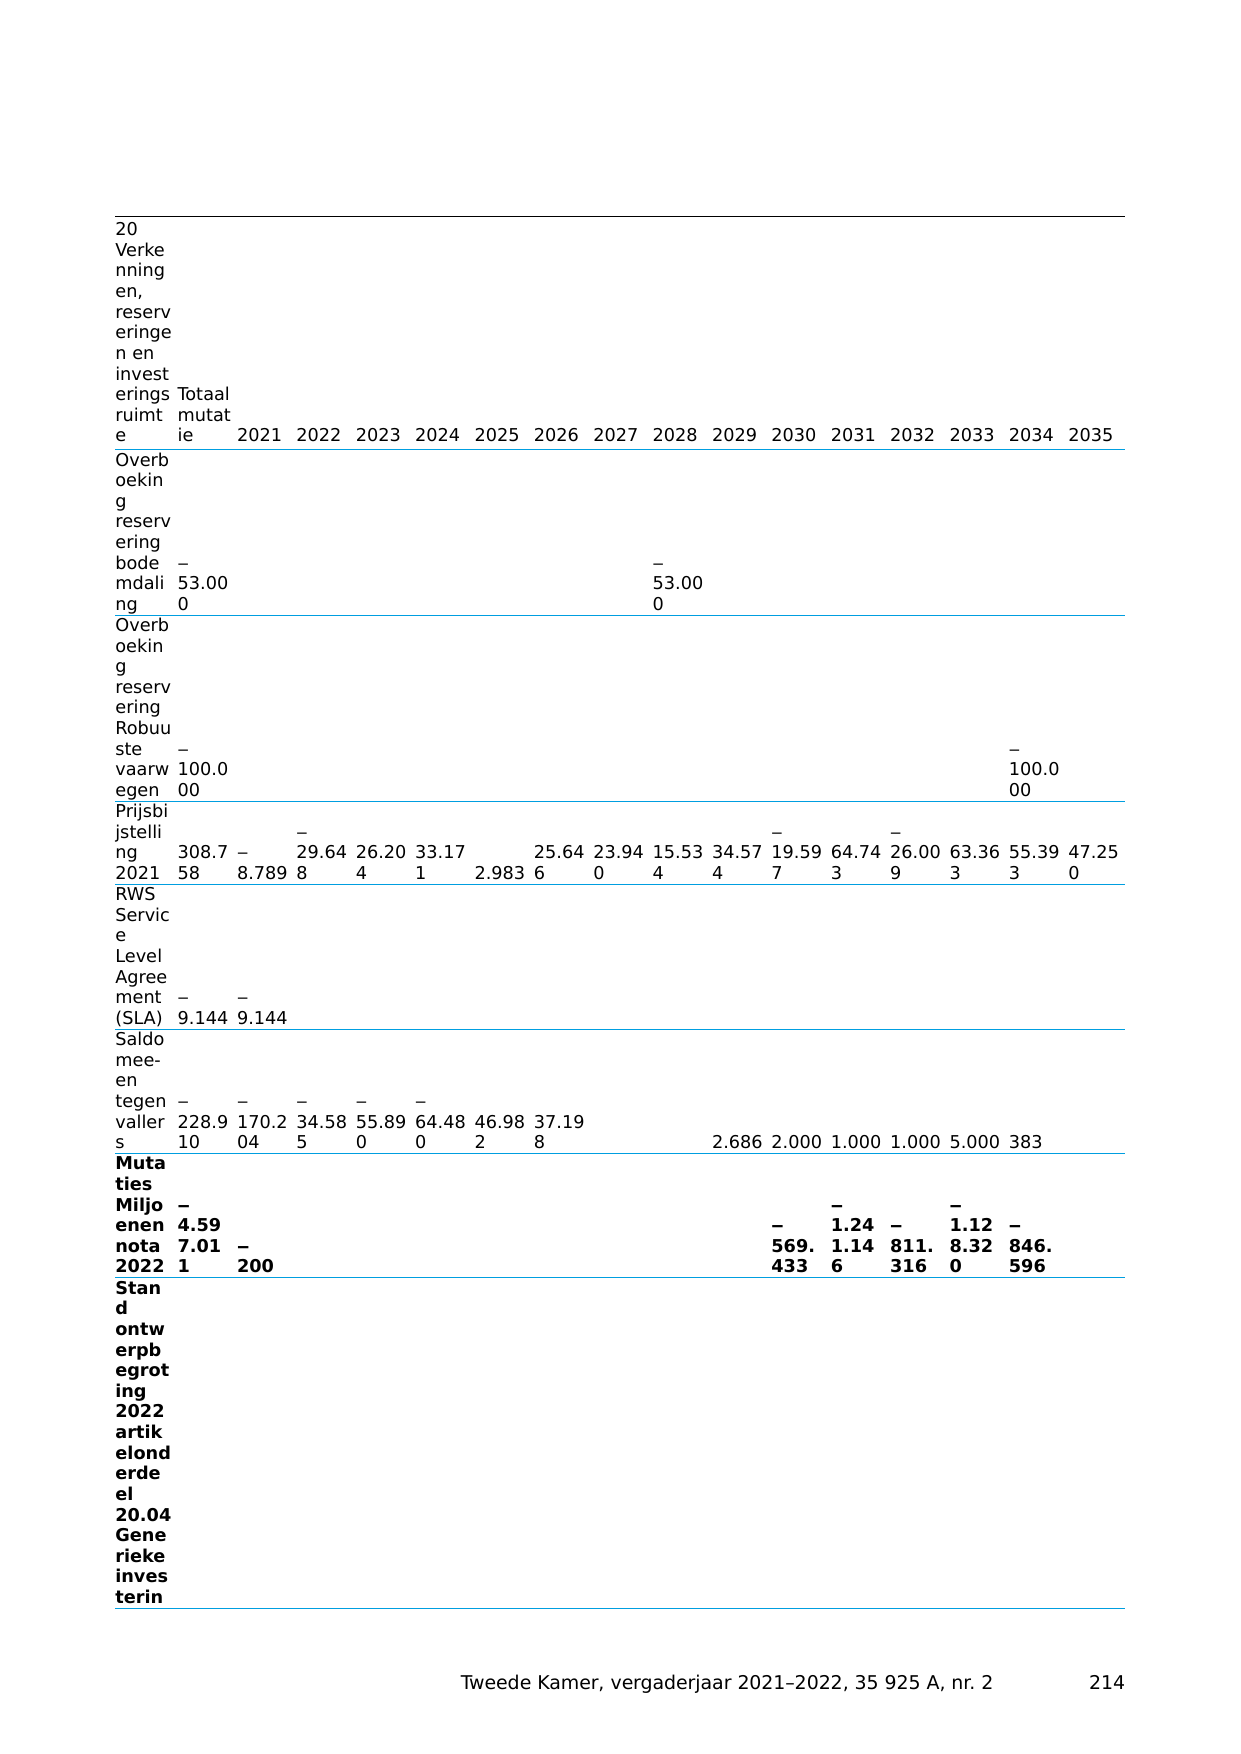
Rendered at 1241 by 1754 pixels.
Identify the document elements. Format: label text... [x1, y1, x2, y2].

table_cell Totaal mutatie [175, 217, 234, 449]
table_cell Overboeking reservering Robuuste vaarwegen [115, 616, 174, 801]
table_cell [353, 1278, 412, 1608]
table_cell [1065, 1030, 1125, 1153]
table_cell 2.983 [471, 802, 531, 884]
table_cell [709, 1278, 768, 1608]
table_cell 34.574 [709, 802, 768, 884]
table_cell 20 Verkenningen, reserveringen en investeringsruimte [115, 217, 174, 449]
table_cell [887, 1278, 946, 1608]
table_cell 383 [1006, 1030, 1065, 1153]
table_cell [293, 885, 353, 1028]
table_cell ‒ 811.316 [887, 1154, 946, 1277]
table_cell ‒ 1.128.320 [946, 1154, 1006, 1277]
table_cell 1.000 [828, 1030, 887, 1153]
table_cell [590, 1030, 649, 1153]
table_cell ‒ 100.000 [175, 616, 234, 801]
table_cell [353, 450, 412, 614]
table_cell Prijsbijstelling 2021 [115, 802, 174, 884]
table_cell 5.000 [946, 1030, 1006, 1153]
table_cell ‒ 19.597 [768, 802, 828, 884]
table_cell [709, 1154, 768, 1277]
table_cell [828, 1278, 887, 1608]
table_cell [768, 885, 828, 1028]
table_cell ‒ 100.000 [1006, 616, 1065, 801]
table_cell 2.000 [768, 1030, 828, 1153]
table_cell [650, 885, 709, 1028]
table_cell [590, 1154, 649, 1277]
table_cell [412, 616, 471, 801]
table_cell Stand ontwerpbegroting 2022 artikelonderdeel 20.04 Generieke investerin [115, 1278, 174, 1608]
table_cell 2029 [709, 217, 768, 449]
table_cell [293, 450, 353, 614]
table_cell [353, 885, 412, 1028]
table_cell [293, 1278, 353, 1608]
table_cell ‒ 55.890 [353, 1030, 412, 1153]
table_cell ‒ 34.585 [293, 1030, 353, 1153]
table_cell 26.204 [353, 802, 412, 884]
table_cell [1065, 1278, 1125, 1608]
table_cell [531, 450, 590, 614]
table_cell [590, 450, 649, 614]
table_cell 46.982 [471, 1030, 531, 1153]
table_cell [471, 1278, 531, 1608]
table_cell [1006, 885, 1065, 1028]
table_cell [293, 616, 353, 801]
table_header Tabel 89 Artikel 20 Verkenningen, reserveringen en investeringsruimte (bedragen x € 1.000) [115, 191, 1125, 216]
table_cell [471, 1154, 531, 1277]
table_cell [531, 1154, 590, 1277]
table_cell [175, 1278, 234, 1608]
table_cell 15.534 [650, 802, 709, 884]
table_cell [650, 616, 709, 801]
table_cell ‒ 228.910 [175, 1030, 234, 1153]
table_cell ‒ 846.596 [1006, 1154, 1065, 1277]
table_cell [1065, 450, 1125, 614]
table_cell [946, 616, 1006, 801]
table_cell [1065, 1154, 1125, 1277]
table_cell [412, 1154, 471, 1277]
table_cell [293, 1154, 353, 1277]
table_cell [471, 616, 531, 801]
table_cell ‒ 170.204 [234, 1030, 293, 1153]
table_cell 2021 [234, 217, 293, 449]
table_cell 63.363 [946, 802, 1006, 884]
table_cell Overboeking reservering bodemdaling [115, 450, 174, 614]
table_cell [828, 450, 887, 614]
table_cell 47.250 [1065, 802, 1125, 884]
table_cell 2025 [471, 217, 531, 449]
table_cell [828, 885, 887, 1028]
table_cell [768, 616, 828, 801]
table_cell [412, 450, 471, 614]
table_cell 2023 [353, 217, 412, 449]
table_cell 37.198 [531, 1030, 590, 1153]
table_cell [412, 1278, 471, 1608]
table_cell [1006, 1278, 1065, 1608]
table_cell ‒ 53.000 [650, 450, 709, 614]
table_cell [590, 616, 649, 801]
table_cell 23.940 [590, 802, 649, 884]
table_cell [887, 885, 946, 1028]
table_cell [946, 885, 1006, 1028]
table_cell ‒ 200 [234, 1154, 293, 1277]
table_cell [768, 450, 828, 614]
table_cell [887, 616, 946, 801]
table_cell [1065, 616, 1125, 801]
table_cell [709, 450, 768, 614]
table_cell 2028 [650, 217, 709, 449]
table_cell [234, 1278, 293, 1608]
table_cell ‒ 53.000 [175, 450, 234, 614]
table_cell 2032 [887, 217, 946, 449]
table_cell 2022 [293, 217, 353, 449]
table_cell 2035 [1065, 217, 1125, 449]
table_cell 55.393 [1006, 802, 1065, 884]
table_cell ‒ 29.648 [293, 802, 353, 884]
table_cell [709, 616, 768, 801]
table_cell 2030 [768, 217, 828, 449]
table_cell [828, 616, 887, 801]
table_cell ‒ 64.480 [412, 1030, 471, 1153]
table_cell ‒ 8.789 [234, 802, 293, 884]
table_cell [531, 885, 590, 1028]
table_cell [590, 885, 649, 1028]
table_cell ‒ 26.009 [887, 802, 946, 884]
table_cell Mutaties Miljoenennota 2022 [115, 1154, 174, 1277]
table_cell ‒ 9.144 [175, 885, 234, 1028]
table_cell [471, 885, 531, 1028]
table_cell [531, 616, 590, 801]
table_cell [946, 1278, 1006, 1608]
table_cell [353, 616, 412, 801]
table_cell [412, 885, 471, 1028]
table_cell ‒ 1.241.146 [828, 1154, 887, 1277]
table_cell [650, 1154, 709, 1277]
table_cell ‒ 4.597.011 [175, 1154, 234, 1277]
table_cell 2.686 [709, 1030, 768, 1153]
table_cell [768, 1278, 828, 1608]
table_cell [471, 450, 531, 614]
table_cell 2024 [412, 217, 471, 449]
table_cell [234, 616, 293, 801]
table_cell [531, 1278, 590, 1608]
table_cell [946, 450, 1006, 614]
table_cell 64.743 [828, 802, 887, 884]
table_cell [1006, 450, 1065, 614]
table_cell [650, 1278, 709, 1608]
table_cell [1065, 885, 1125, 1028]
table_cell [650, 1030, 709, 1153]
table_cell 1.000 [887, 1030, 946, 1153]
table_cell 2034 [1006, 217, 1065, 449]
table_cell [887, 450, 946, 614]
table_cell [590, 1278, 649, 1608]
table_cell 2026 [531, 217, 590, 449]
table_cell 33.171 [412, 802, 471, 884]
table_cell 308.758 [175, 802, 234, 884]
table_cell 25.646 [531, 802, 590, 884]
table_cell [709, 885, 768, 1028]
table_cell Saldo mee- en tegenvallers [115, 1030, 174, 1153]
table_cell [353, 1154, 412, 1277]
table_cell 2031 [828, 217, 887, 449]
table_cell 2033 [946, 217, 1006, 449]
table_cell ‒ 569.433 [768, 1154, 828, 1277]
table_cell RWS Service Level Agreement (SLA) [115, 885, 174, 1028]
table_cell 2027 [590, 217, 649, 449]
table_cell [234, 450, 293, 614]
table_cell ‒ 9.144 [234, 885, 293, 1028]
